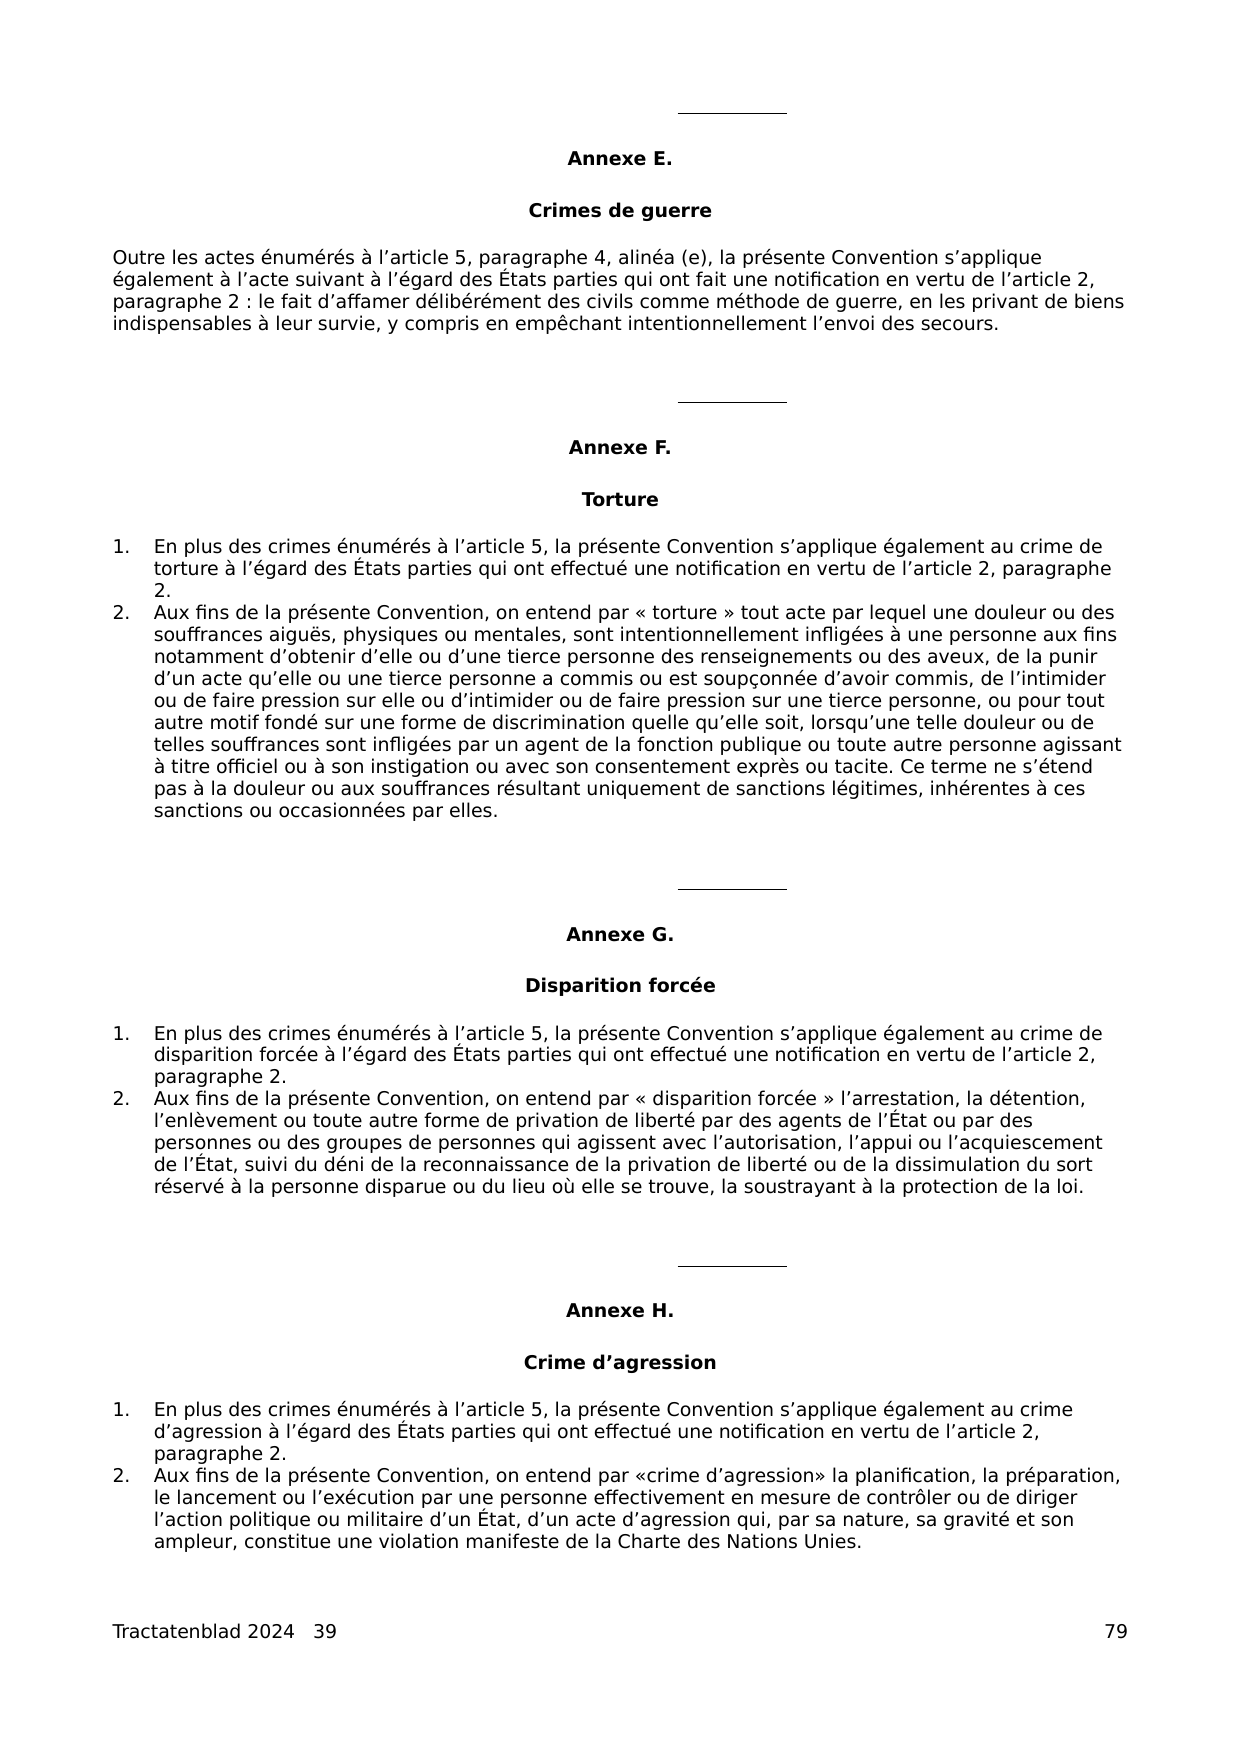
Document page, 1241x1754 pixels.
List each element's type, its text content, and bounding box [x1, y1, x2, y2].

subtitle Annexe F. [112, 437, 1128, 459]
text 2. Aux fins de la présente Convention, on entend par « disparition forcée » l’arrestation, la détention, l’enlèvement ou toute autre forme de privation de liberté par des agents de l’État ou par des personnes ou des groupes de personnes qui agissent avec l’autorisation, l’appui ou l’acquiescement de l’État, suivi du déni de la reconnaissance de la privation de liberté ou de la dissimulation du sort réservé à la personne disparue ou du lieu où elle se trouve, la soustrayant à la protection de la loi. [112, 1088, 1128, 1198]
text Outre les actes énumérés à l’article 5, paragraphe 4, alinéa (e), la présente Convention s’applique également à l’acte suivant à l’égard des États parties qui ont fait une notification en vertu de l’article 2, paragraphe 2 : le fait d’affamer délibérément des civils comme méthode de guerre, en les privant de biens indispensables à leur survie, y compris en empêchant intentionnellement l’envoi des secours. [112, 247, 1128, 335]
text 1. En plus des crimes énumérés à l’article 5, la présente Convention s’applique également au crime d’agression à l’égard des États parties qui ont effectué une notification en vertu de l’article 2, paragraphe 2. [112, 1399, 1128, 1465]
subtitle Crimes de guerre [112, 200, 1128, 222]
text 2. Aux fins de la présente Convention, on entend par « torture » tout acte par lequel une douleur ou des souffrances aiguës, physiques ou mentales, sont intentionnellement infligées à une personne aux fins notamment d’obtenir d’elle ou d’une tierce personne des renseignements ou des aveux, de la punir d’un acte qu’elle ou une tierce personne a commis ou est soupçonnée d’avoir commis, de l’intimider ou de faire pression sur elle ou d’intimider ou de faire pression sur une tierce personne, ou pour tout autre motif fondé sur une forme de discrimination quelle qu’elle soit, lorsqu’une telle douleur ou de telles souffrances sont infligées par un agent de la fonction publique ou toute autre personne agissant à titre officiel ou à son instigation ou avec son consentement exprès ou tacite. Ce terme ne s’étend pas à la douleur ou aux souffrances résultant uniquement de sanctions légitimes, inhérentes à ces sanctions ou occasionnées par elles. [112, 602, 1128, 821]
subtitle Crime d’agression [112, 1352, 1128, 1374]
text 2. Aux fins de la présente Convention, on entend par «crime d’agression» la planification, la préparation, le lancement ou l’exécution par une personne effectivement en mesure de contrôler ou de diriger l’action politique ou militaire d’un État, d’un acte d’agression qui, par sa nature, sa gravité et son ampleur, constitue une violation manifeste de la Charte des Nations Unies. [112, 1465, 1128, 1553]
subtitle Annexe E. [112, 148, 1128, 170]
text 1. En plus des crimes énumérés à l’article 5, la présente Convention s’applique également au crime de disparition forcée à l’égard des États parties qui ont effectué une notification en vertu de l’article 2, paragraphe 2. [112, 1022, 1128, 1088]
subtitle Disparition forcée [112, 975, 1128, 997]
subtitle Torture [112, 489, 1128, 511]
text 1. En plus des crimes énumérés à l’article 5, la présente Convention s’applique également au crime de torture à l’égard des États parties qui ont effectué une notification en vertu de l’article 2, paragraphe 2. [112, 536, 1128, 602]
subtitle Annexe H. [112, 1300, 1128, 1322]
subtitle Annexe G. [112, 923, 1128, 945]
